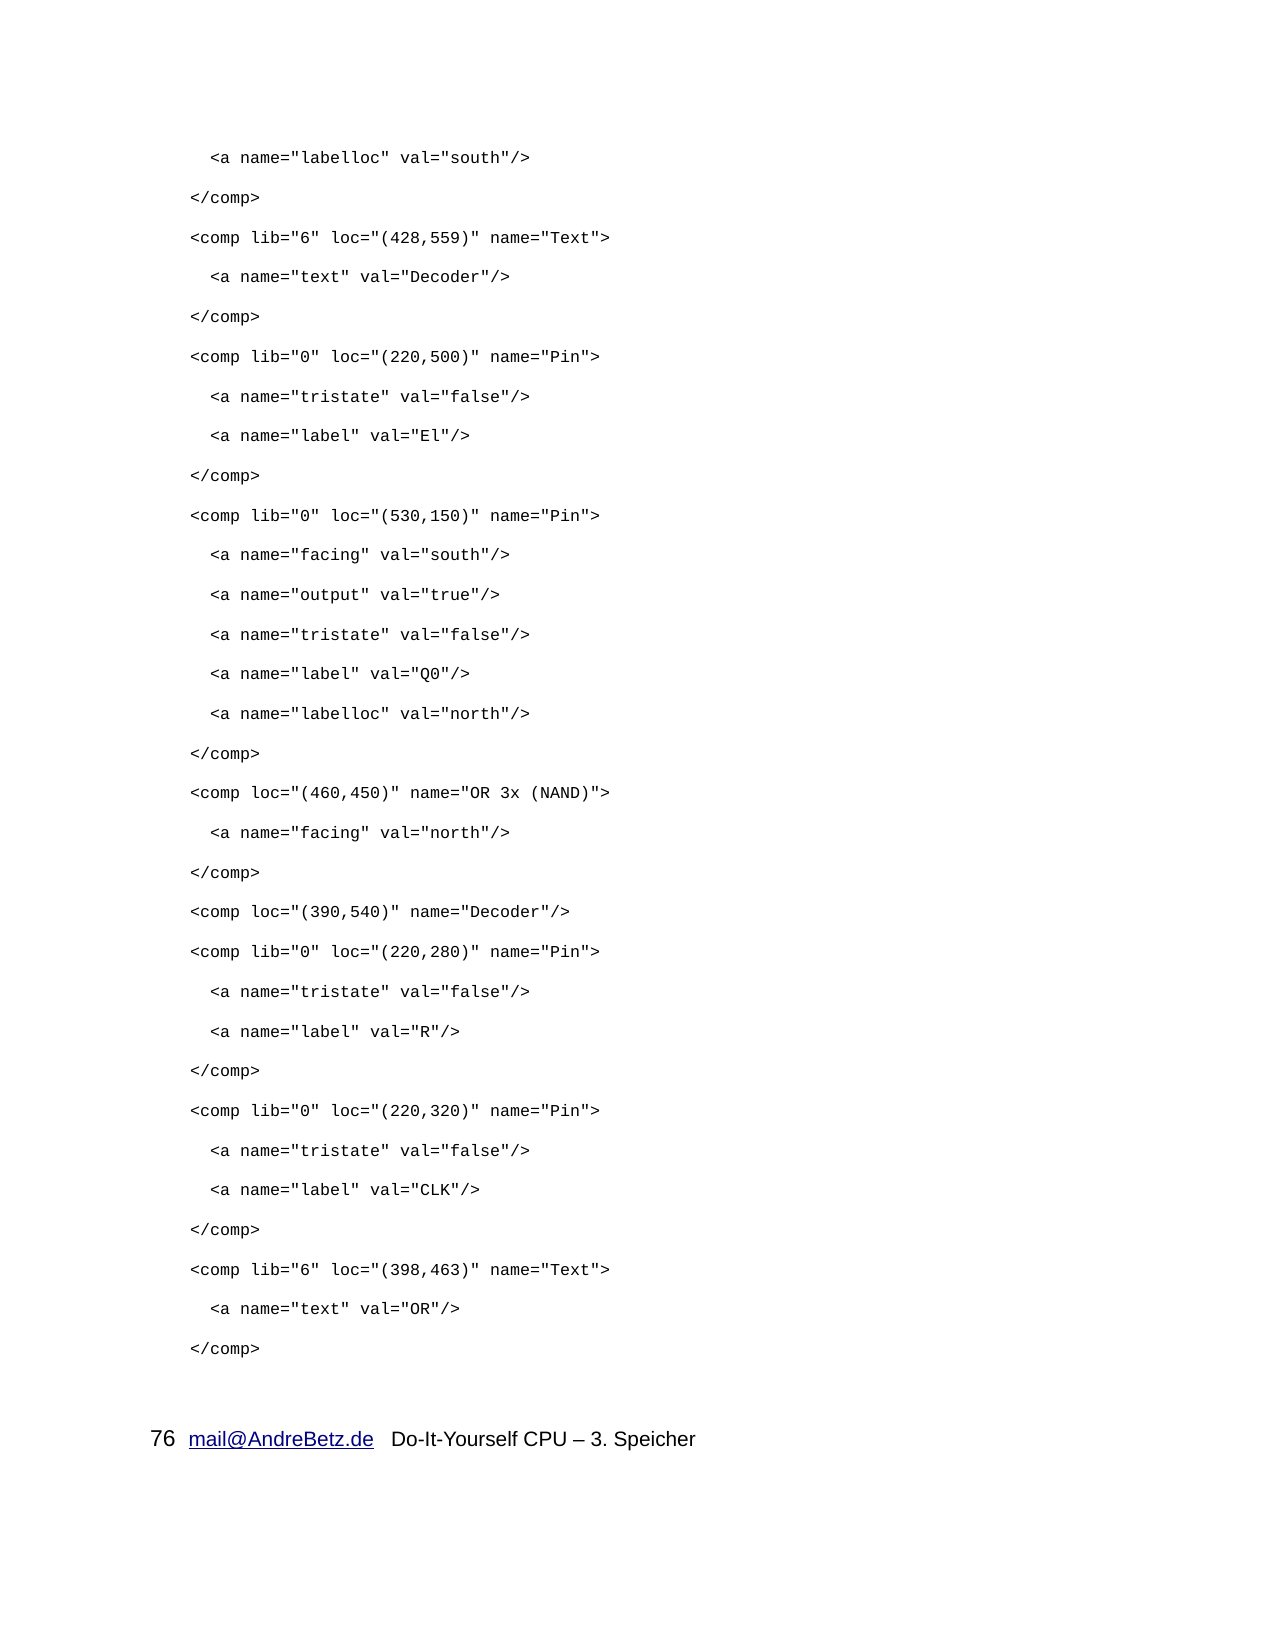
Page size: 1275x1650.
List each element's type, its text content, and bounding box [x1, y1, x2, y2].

text </comp> [150, 309, 1125, 328]
text <a name="tristate" val="false"/> [150, 626, 1125, 645]
text </comp> [150, 467, 1125, 486]
text <a name="label" val="El"/> [150, 428, 1125, 447]
text <comp lib="0" loc="(220,280)" name="Pin"> [150, 944, 1125, 963]
text </comp> [150, 745, 1125, 764]
text <a name="label" val="Q0"/> [150, 666, 1125, 685]
text <comp lib="0" loc="(220,320)" name="Pin"> [150, 1102, 1125, 1121]
text <a name="output" val="true"/> [150, 587, 1125, 605]
text <a name="text" val="OR"/> [150, 1301, 1125, 1320]
text <comp loc="(390,540)" name="Decoder"/> [150, 904, 1125, 923]
text <comp loc="(460,450)" name="OR 3x (NAND)"> [150, 785, 1125, 804]
text <comp lib="6" loc="(398,463)" name="Text"> [150, 1261, 1125, 1280]
text <comp lib="0" loc="(530,150)" name="Pin"> [150, 507, 1125, 526]
text </comp> [150, 864, 1125, 883]
text <comp lib="6" loc="(428,559)" name="Text"> [150, 229, 1125, 248]
text <a name="text" val="Decoder"/> [150, 269, 1125, 288]
text <comp lib="0" loc="(220,500)" name="Pin"> [150, 348, 1125, 367]
text <a name="label" val="CLK"/> [150, 1182, 1125, 1201]
text <a name="facing" val="south"/> [150, 547, 1125, 566]
text <a name="label" val="R"/> [150, 1023, 1125, 1042]
text <a name="tristate" val="false"/> [150, 983, 1125, 1002]
text <a name="tristate" val="false"/> [150, 388, 1125, 407]
text <a name="labelloc" val="north"/> [150, 706, 1125, 724]
text <a name="labelloc" val="south"/> [150, 150, 1125, 169]
text </comp> [150, 190, 1125, 208]
text <a name="tristate" val="false"/> [150, 1142, 1125, 1161]
text </comp> [150, 1222, 1125, 1240]
text </comp> [150, 1341, 1125, 1359]
text <a name="facing" val="north"/> [150, 825, 1125, 843]
text </comp> [150, 1063, 1125, 1082]
